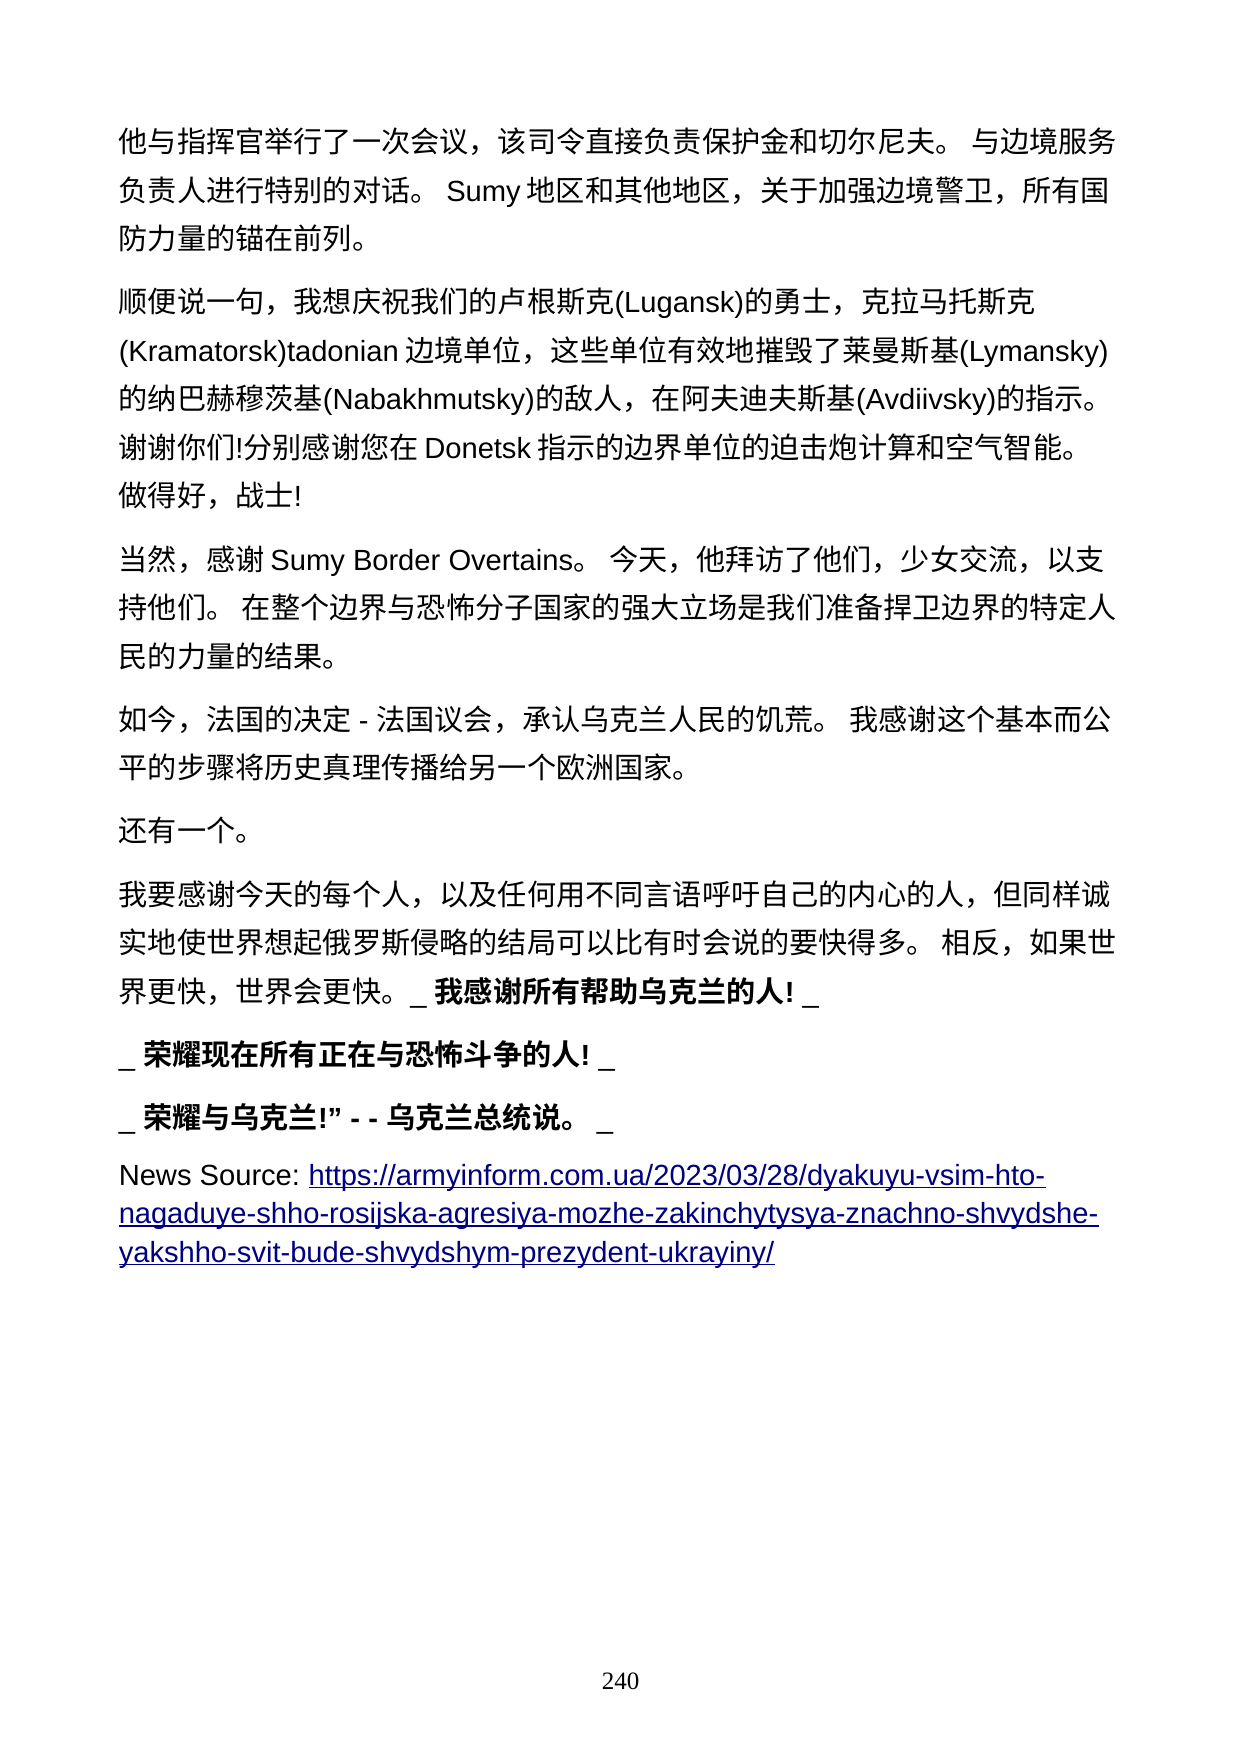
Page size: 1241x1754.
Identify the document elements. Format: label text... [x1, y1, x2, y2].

text 顺便说一句，我想庆祝我们的卢根斯克(Lugansk)的勇士，克拉马托斯克(Kramatorsk)tadonian边境单位，这些单位有效地摧毁了莱曼斯基(Lymansky)的纳巴赫穆茨基(Nabakhmutsky)的敌人，在阿夫迪夫斯基(Avdiivsky)的指示。 谢谢你们!分别感谢您在Donetsk指示的边界单位的迫击炮计算和空气智能。 做得好，战士! [118, 279, 1122, 515]
text 他与指挥官举行了一次会议，该司令直接负责保护金和切尔尼夫。 与边境服务负责人进行特别的对话。 Sumy地区和其他地区，关于加强边境警卫，所有国防力量的锚在前列。 [118, 118, 1122, 258]
text 还有一个。 [118, 808, 1122, 850]
text 我要感谢今天的每个人，以及任何用不同言语呼吁自己的内心的人，但同样诚实地使世界想起俄罗斯侵略的结局可以比有时会说的要快得多。 相反，如果世界更快，世界会更快。_ 我感谢所有帮助乌克兰的人! _ [118, 871, 1122, 1010]
text 如今，法国的决定 - 法国议会，承认乌克兰人民的饥荒。 我感谢这个基本而公平的步骤将历史真理传播给另一个欧洲国家。 [118, 696, 1122, 787]
text _ 荣耀与乌克兰!” - - 乌克兰总统说。 _ [118, 1094, 1122, 1137]
text _ 荣耀现在所有正在与恐怖斗争的人! _ [118, 1031, 1122, 1073]
text 当然，感谢Sumy Border Overtains。 今天，他拜访了他们，少女交流，以支持他们。 在整个边界与恐怖分子国家的强大立场是我们准备捍卫边界的特定人民的力量的结果。 [118, 536, 1122, 675]
text News Source: https://armyinform.com.ua/2023/03/28/dyakuyu-vsim-hto-nagaduye-shho-rosijska-agresiya-mozhe-zakinchytysya-znachno-shvydshe-yakshho-svit-bude-shvydshym-prezydent-ukrayiny/ [118, 1157, 1122, 1268]
